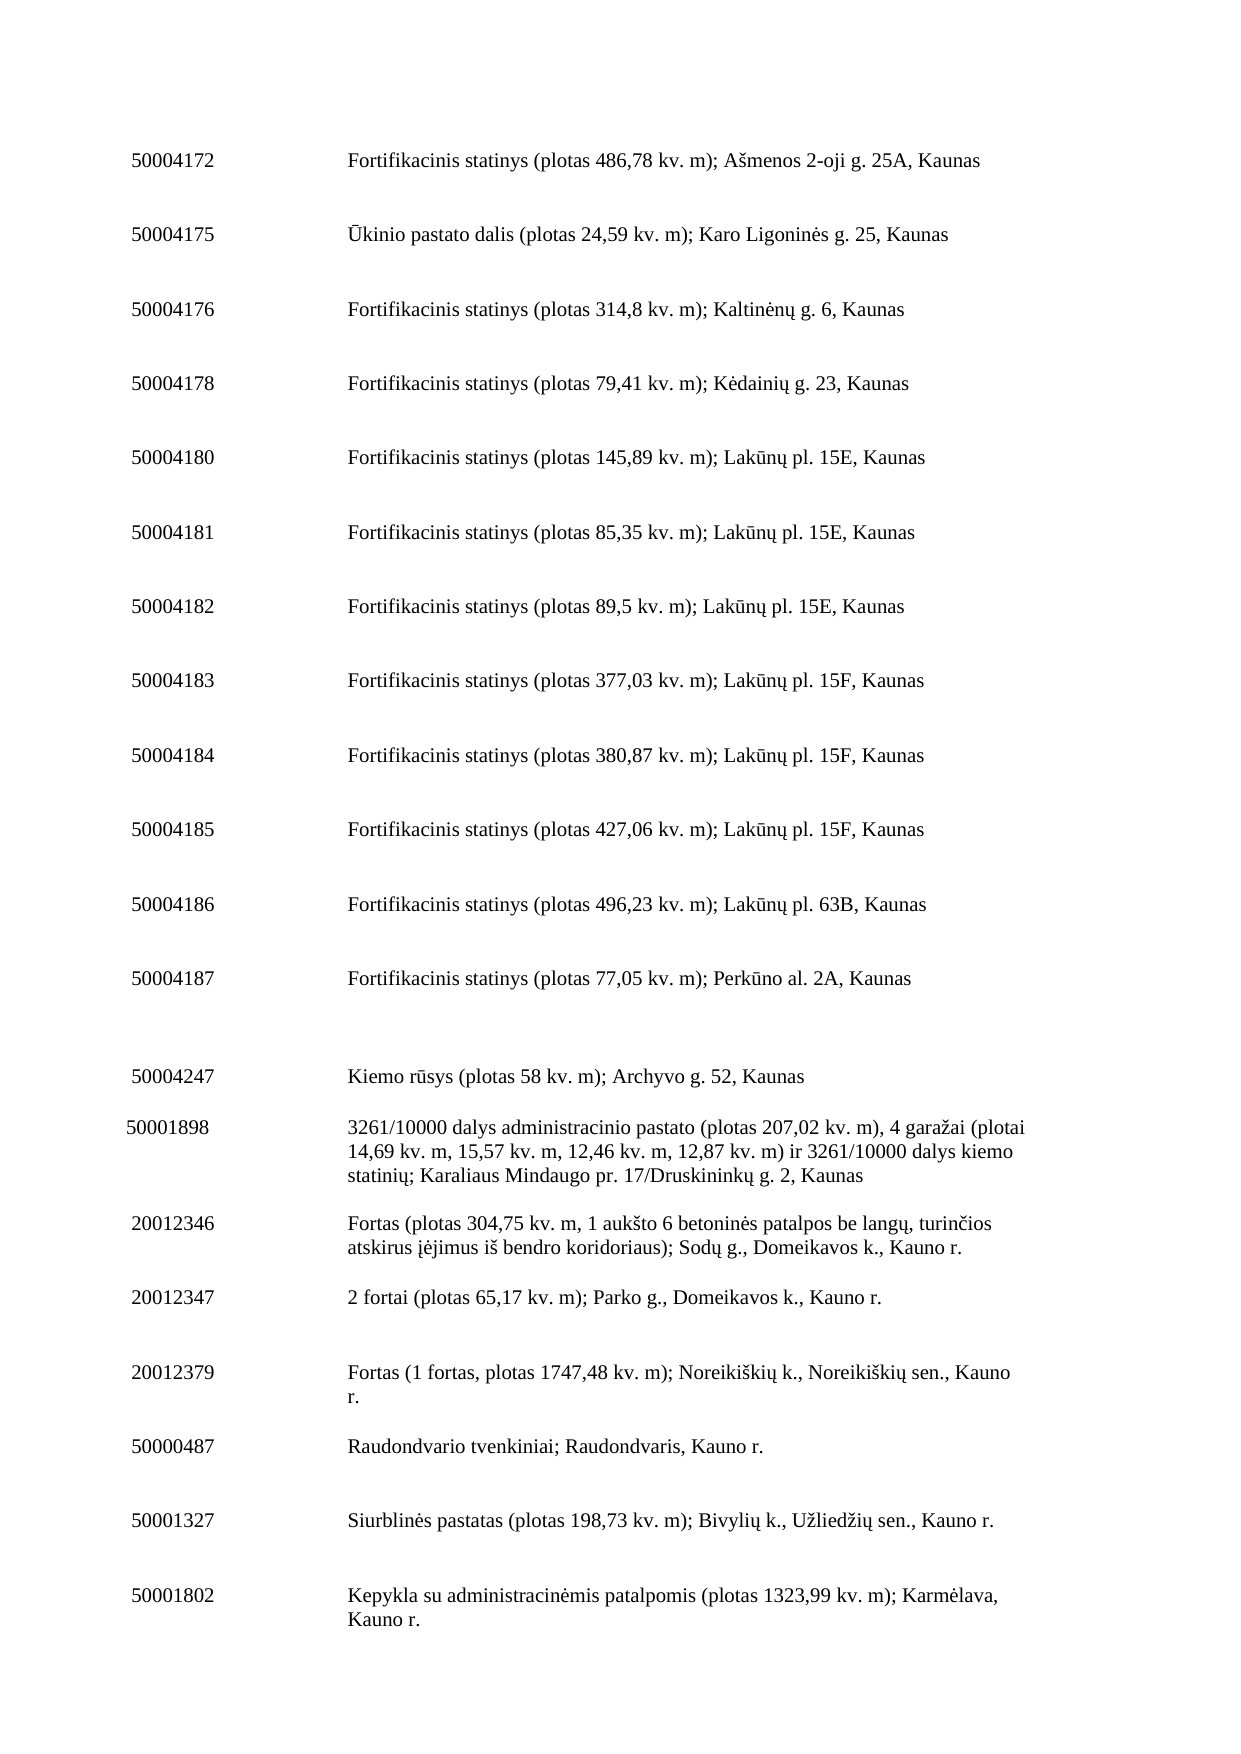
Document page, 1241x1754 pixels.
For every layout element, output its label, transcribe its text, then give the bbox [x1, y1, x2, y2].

table_cell [1148, 1583, 1163, 1633]
table_cell [1081, 891, 1104, 942]
table_cell [1201, 1285, 1207, 1336]
table_cell Siurblinės pastatas (plotas 198,73 kv. m); Bivylių k., Užliedžių sen., Kauno r. [336, 1508, 1037, 1559]
table_cell 50004185 [115, 817, 336, 867]
table_cell [1104, 296, 1148, 347]
table_cell [101, 1508, 114, 1559]
table_cell [1037, 1115, 1074, 1187]
table_cell [1193, 347, 1201, 371]
table_cell [1081, 1434, 1104, 1484]
table_cell [1201, 1016, 1207, 1040]
table_cell [101, 966, 114, 1016]
table_cell [1207, 1508, 1230, 1559]
table_cell [1148, 371, 1163, 421]
table_cell [1148, 296, 1163, 347]
table_cell [101, 1016, 114, 1040]
table_cell [1193, 1559, 1201, 1583]
table_cell 50004187 [115, 966, 336, 1016]
table_cell [1081, 520, 1104, 570]
table_cell [115, 570, 1192, 594]
table_cell [1081, 1064, 1104, 1114]
table_cell Fortifikacinis statinys (plotas 427,06 kv. m); Lakūnų pl. 15F, Kaunas [336, 817, 1037, 867]
table_cell [1081, 1115, 1104, 1187]
table_cell [1148, 1360, 1163, 1410]
table_cell [1037, 891, 1074, 942]
table_cell [115, 347, 1192, 371]
table_cell 50004176 [115, 296, 336, 347]
table_cell [1077, 1285, 1081, 1336]
table_cell [101, 296, 114, 347]
table_cell [1037, 520, 1074, 570]
table_cell [1207, 868, 1230, 891]
table_cell [1104, 1115, 1148, 1187]
table_cell [115, 868, 1192, 891]
table_cell [115, 793, 1192, 817]
table_cell [1207, 1633, 1230, 1657]
table_cell [1201, 1633, 1207, 1657]
table_cell 3261/10000 dalys administracinio pastato (plotas 207,02 kv. m), 4 garažai (plotai 14,69 kv. m, 15,57 kv. m, 12,46 kv. m, 12,87 kv. m) ir 3261/10000 dalys kiemo statinių; Karaliaus Mindaugo pr. 17/Druskininkų g. 2, Kaunas [336, 1115, 1037, 1187]
table_cell [1163, 594, 1192, 644]
table_cell [1163, 743, 1192, 793]
table_cell [101, 942, 114, 966]
table_cell [1163, 1360, 1192, 1410]
table_cell [1207, 1410, 1230, 1434]
table_cell [1193, 1040, 1201, 1064]
table_cell [1163, 148, 1192, 198]
table_cell [101, 594, 114, 644]
table_cell [101, 1064, 114, 1114]
table_cell [101, 891, 114, 942]
table_cell [1104, 966, 1148, 1016]
table_cell Fortifikacinis statinys (plotas 377,03 kv. m); Lakūnų pl. 15F, Kaunas [336, 668, 1037, 719]
table_cell [1193, 1285, 1201, 1336]
table_cell [1201, 496, 1207, 519]
table_cell [1193, 644, 1201, 668]
table_cell [1201, 273, 1207, 296]
table_cell [1104, 445, 1148, 496]
table_cell [1193, 743, 1201, 793]
table_cell 50004172 [115, 148, 336, 198]
table_cell [1193, 1583, 1201, 1633]
table_cell [1193, 296, 1201, 347]
table_cell [1193, 942, 1201, 966]
table_cell [1193, 570, 1201, 594]
table_cell [1104, 1583, 1148, 1633]
table_cell [1037, 1211, 1074, 1261]
table_cell [1201, 347, 1207, 371]
table_cell [101, 644, 114, 668]
table_cell [1104, 1285, 1148, 1336]
table_cell [1148, 594, 1163, 644]
table_cell [1148, 891, 1163, 942]
table_cell [1201, 1115, 1207, 1187]
table_cell Raudondvario tvenkiniai; Raudondvaris, Kauno r. [336, 1434, 1037, 1484]
table_cell [1201, 1040, 1207, 1064]
table_cell [1193, 1336, 1201, 1359]
table_cell [1037, 668, 1074, 719]
table_cell [1207, 1583, 1230, 1633]
table_cell [1077, 817, 1081, 867]
table_cell [1081, 1583, 1104, 1633]
table_cell [1081, 1211, 1104, 1261]
table_cell [1207, 1187, 1230, 1211]
table_cell [1104, 148, 1148, 198]
table_cell [101, 1434, 114, 1484]
table_cell [1104, 1064, 1148, 1114]
table_cell [1081, 594, 1104, 644]
table_cell [1037, 296, 1074, 347]
table_cell [1207, 1040, 1230, 1064]
table_cell Fortifikacinis statinys (plotas 145,89 kv. m); Lakūnų pl. 15E, Kaunas [336, 445, 1037, 496]
table_cell [1104, 1360, 1148, 1410]
table_cell [1148, 1508, 1163, 1559]
table_cell [101, 1211, 114, 1261]
table_cell [1207, 1211, 1230, 1261]
table_cell [1201, 817, 1207, 867]
table_cell [1201, 1508, 1207, 1559]
table_cell [1077, 1360, 1081, 1410]
table_cell Fortifikacinis statinys (plotas 486,78 kv. m); Ašmenos 2-oji g. 25A, Kaunas [336, 148, 1037, 198]
table_cell [1104, 520, 1148, 570]
table_cell [1193, 966, 1201, 1016]
table_cell [1077, 594, 1081, 644]
table_cell 20012346 [115, 1211, 336, 1261]
table_cell [1037, 594, 1074, 644]
table_cell [1077, 668, 1081, 719]
table_cell [1037, 371, 1074, 421]
table_cell [1104, 743, 1148, 793]
table_cell [101, 347, 114, 371]
table_cell [1201, 1187, 1207, 1211]
table_cell [1207, 520, 1230, 570]
table_cell [1077, 1583, 1081, 1633]
table_cell [1148, 966, 1163, 1016]
table_cell [1201, 198, 1207, 222]
table_cell [1037, 445, 1074, 496]
table_cell [1081, 1508, 1104, 1559]
table_cell [1037, 1285, 1074, 1336]
table_cell [1207, 371, 1230, 421]
table_cell [1148, 222, 1163, 272]
table_cell [1193, 273, 1201, 296]
table_cell [1193, 371, 1201, 421]
table_cell [1193, 520, 1201, 570]
table_cell [1037, 1583, 1074, 1633]
table_cell [1207, 942, 1230, 966]
table_cell [1193, 1016, 1201, 1040]
table_cell [1077, 891, 1081, 942]
table_cell 50004247 [115, 1064, 336, 1114]
table_cell [1201, 445, 1207, 496]
table_cell [1193, 891, 1201, 942]
table_cell [1193, 1115, 1201, 1187]
table_cell [1037, 817, 1074, 867]
table_cell [1081, 222, 1104, 272]
table_cell [1193, 594, 1201, 644]
table_cell [1207, 817, 1230, 867]
table_cell 50001898 [115, 1115, 336, 1187]
table_cell [1193, 1064, 1201, 1114]
table_cell [1148, 1211, 1163, 1261]
table_cell [1201, 793, 1207, 817]
table_cell [115, 1187, 1192, 1211]
table_cell 50004186 [115, 891, 336, 942]
table_cell [1207, 1336, 1230, 1359]
table_cell [1201, 668, 1207, 719]
table_cell [115, 1016, 1192, 1040]
table_cell [1207, 1484, 1230, 1508]
table_cell [1207, 445, 1230, 496]
table_cell [1193, 148, 1201, 198]
table_cell [1207, 668, 1230, 719]
table_cell [1207, 222, 1230, 272]
table_cell [115, 1410, 1192, 1434]
table_cell [1207, 1261, 1230, 1285]
table_cell [115, 1040, 1192, 1064]
table_cell [1201, 222, 1207, 272]
table_cell [1163, 222, 1192, 272]
table_cell [1193, 1633, 1201, 1657]
table_cell [1148, 817, 1163, 867]
table_cell [115, 1336, 1192, 1359]
table_cell 50004184 [115, 743, 336, 793]
table_cell [1201, 520, 1207, 570]
table_cell [1193, 1211, 1201, 1261]
table_cell 50004180 [115, 445, 336, 496]
table_cell [1163, 520, 1192, 570]
table_cell [1207, 496, 1230, 519]
table_cell [1037, 966, 1074, 1016]
table_cell [1104, 668, 1148, 719]
table_cell [1207, 793, 1230, 817]
table_cell [1037, 1434, 1074, 1484]
table_cell [1077, 371, 1081, 421]
table_cell [1104, 222, 1148, 272]
table_cell [1207, 296, 1230, 347]
table_cell [101, 1410, 114, 1434]
table_cell [1148, 148, 1163, 198]
table_cell [1207, 1064, 1230, 1114]
table_cell [1081, 817, 1104, 867]
table_cell [1193, 496, 1201, 519]
table_cell [1207, 198, 1230, 222]
table_cell [1163, 668, 1192, 719]
table_cell [115, 198, 1192, 222]
table_cell [1193, 1508, 1201, 1559]
table_cell [1193, 793, 1201, 817]
table_cell [1201, 868, 1207, 891]
table_cell [1081, 966, 1104, 1016]
table_cell [1037, 1360, 1074, 1410]
table_cell Ūkinio pastato dalis (plotas 24,59 kv. m); Karo Ligoninės g. 25, Kaunas [336, 222, 1037, 272]
table_cell [115, 421, 1192, 445]
table_cell [1193, 445, 1201, 496]
table_cell [1163, 1211, 1192, 1261]
table_cell [1037, 222, 1074, 272]
table_cell [1193, 1410, 1201, 1434]
table_cell [1163, 966, 1192, 1016]
table_cell [101, 520, 114, 570]
table_cell Fortifikacinis statinys (plotas 89,5 kv. m); Lakūnų pl. 15E, Kaunas [336, 594, 1037, 644]
table_cell [1207, 719, 1230, 743]
table_cell 50004183 [115, 668, 336, 719]
table_cell [101, 719, 114, 743]
table_cell [1193, 1434, 1201, 1484]
table_cell [115, 1261, 1192, 1285]
table_cell [1163, 1115, 1192, 1187]
table_cell [1193, 668, 1201, 719]
table_cell [1148, 668, 1163, 719]
table_cell Kepykla su administracinėmis patalpomis (plotas 1323,99 kv. m); Karmėlava, Kauno r. [336, 1583, 1037, 1633]
table_cell [1207, 570, 1230, 594]
table_cell [1193, 222, 1201, 272]
table_cell [1201, 570, 1207, 594]
table_cell Fortifikacinis statinys (plotas 380,87 kv. m); Lakūnų pl. 15F, Kaunas [336, 743, 1037, 793]
table_cell 50004181 [115, 520, 336, 570]
table_cell [1201, 1559, 1207, 1583]
table_cell [101, 445, 114, 496]
table_cell [101, 1360, 114, 1410]
table_cell [115, 719, 1192, 743]
table_cell [1104, 817, 1148, 867]
table_cell [1077, 222, 1081, 272]
table_cell [1207, 966, 1230, 1016]
table_cell [1077, 445, 1081, 496]
table_cell [101, 273, 114, 296]
table_cell [1081, 668, 1104, 719]
table_cell [1207, 347, 1230, 371]
table_cell [101, 496, 114, 519]
table_cell [1193, 1187, 1201, 1211]
table_cell [101, 371, 114, 421]
table_cell [101, 1115, 114, 1187]
table_cell [115, 644, 1192, 668]
table_cell [101, 1285, 114, 1336]
table_cell [1201, 1583, 1207, 1633]
table_cell [1163, 445, 1192, 496]
table_cell [101, 1187, 114, 1211]
table_cell [1077, 966, 1081, 1016]
table_cell [1201, 644, 1207, 668]
table_cell [1081, 296, 1104, 347]
table_cell 50001327 [115, 1508, 336, 1559]
table_cell [1201, 296, 1207, 347]
table_cell [1077, 520, 1081, 570]
table_cell [1077, 1508, 1081, 1559]
table_cell [1193, 1360, 1201, 1410]
table_cell [1201, 1336, 1207, 1359]
table_cell [1037, 148, 1074, 198]
table_cell [1077, 1064, 1081, 1114]
table_cell 50000487 [115, 1434, 336, 1484]
table_cell Kiemo rūsys (plotas 58 kv. m); Archyvo g. 52, Kaunas [336, 1064, 1037, 1114]
table_cell [1104, 371, 1148, 421]
table_cell [1081, 1285, 1104, 1336]
table_cell Fortifikacinis statinys (plotas 77,05 kv. m); Perkūno al. 2A, Kaunas [336, 966, 1037, 1016]
table_cell [1201, 148, 1207, 198]
table_cell [101, 1336, 114, 1359]
table_cell [101, 1559, 114, 1583]
table_cell [1037, 1508, 1074, 1559]
table_cell [1193, 868, 1201, 891]
table_cell [1077, 1434, 1081, 1484]
table_cell [1207, 743, 1230, 793]
table_cell [1163, 891, 1192, 942]
table_cell Fortifikacinis statinys (plotas 496,23 kv. m); Lakūnų pl. 63B, Kaunas [336, 891, 1037, 942]
table_cell 50004175 [115, 222, 336, 272]
table_cell [1148, 1285, 1163, 1336]
table_cell [1207, 1360, 1230, 1410]
table_cell [1201, 594, 1207, 644]
table_cell 50004178 [115, 371, 336, 421]
table_cell [1148, 1064, 1163, 1114]
table_cell Fortas (1 fortas, plotas 1747,48 kv. m); Noreikiškių k., Noreikiškių sen., Kauno r. [336, 1360, 1037, 1410]
table_cell [1207, 1115, 1230, 1187]
table_cell [1163, 371, 1192, 421]
table_cell [1207, 273, 1230, 296]
table_cell [1148, 1434, 1163, 1484]
table_cell Fortifikacinis statinys (plotas 79,41 kv. m); Kėdainių g. 23, Kaunas [336, 371, 1037, 421]
table_cell [115, 273, 1192, 296]
table_cell [1077, 743, 1081, 793]
table_cell [1148, 743, 1163, 793]
table_cell [1201, 719, 1207, 743]
table_cell [1193, 198, 1201, 222]
table_cell [1081, 743, 1104, 793]
table_cell 20012379 [115, 1360, 336, 1410]
table_cell [1081, 1360, 1104, 1410]
table_cell [1201, 942, 1207, 966]
table_cell [1201, 1484, 1207, 1508]
table_cell [1193, 1484, 1201, 1508]
table_cell [1037, 743, 1074, 793]
table_cell [1104, 1211, 1148, 1261]
table_cell [1201, 371, 1207, 421]
table_cell [115, 1559, 1192, 1583]
table_cell [1104, 1434, 1148, 1484]
table_cell [1201, 1360, 1207, 1410]
table_cell [1201, 891, 1207, 942]
table_cell [1163, 817, 1192, 867]
table_cell [1104, 891, 1148, 942]
table_cell [1081, 445, 1104, 496]
table_cell [1163, 1434, 1192, 1484]
table_cell [1163, 1583, 1192, 1633]
table_cell 50004182 [115, 594, 336, 644]
table_cell [101, 1040, 114, 1064]
table_cell [1207, 1016, 1230, 1040]
table_cell [1207, 148, 1230, 198]
table_cell 2 fortai (plotas 65,17 kv. m); Parko g., Domeikavos k., Kauno r. [336, 1285, 1037, 1336]
table_cell Fortas (plotas 304,75 kv. m, 1 aukšto 6 betoninės patalpos be langų, turinčios atskirus įėjimus iš bendro koridoriaus); Sodų g., Domeikavos k., Kauno r. [336, 1211, 1037, 1261]
table_cell 20012347 [115, 1285, 336, 1336]
table_cell [1037, 1064, 1074, 1114]
table_cell [1104, 1508, 1148, 1559]
table_cell [101, 222, 114, 272]
table_cell [1201, 743, 1207, 793]
table_cell [101, 793, 114, 817]
table_cell [101, 148, 114, 198]
table_cell [101, 198, 114, 222]
table_cell [1193, 421, 1201, 445]
table_cell [1193, 817, 1201, 867]
table_cell [101, 1261, 114, 1285]
table_cell [1201, 1434, 1207, 1484]
table_cell Fortifikacinis statinys (plotas 85,35 kv. m); Lakūnų pl. 15E, Kaunas [336, 520, 1037, 570]
table_cell Fortifikacinis statinys (plotas 314,8 kv. m); Kaltinėnų g. 6, Kaunas [336, 296, 1037, 347]
table_cell [1081, 371, 1104, 421]
table_cell [1077, 1115, 1081, 1187]
table_cell [1207, 421, 1230, 445]
table_cell [1104, 594, 1148, 644]
table_cell [1077, 296, 1081, 347]
table_cell [1207, 644, 1230, 668]
table_cell [1207, 1559, 1230, 1583]
table_cell [1163, 296, 1192, 347]
table_cell [115, 1633, 1192, 1657]
table_cell [101, 1484, 114, 1508]
table_cell [101, 817, 114, 867]
table_cell [1163, 1285, 1192, 1336]
table_cell [115, 1484, 1192, 1508]
table_cell [1077, 148, 1081, 198]
table_cell [1207, 594, 1230, 644]
table_cell [1201, 421, 1207, 445]
table_cell [101, 868, 114, 891]
table_cell [1201, 1410, 1207, 1434]
table_cell [115, 496, 1192, 519]
table_cell [101, 1633, 114, 1657]
table_cell [101, 421, 114, 445]
table_cell [101, 1583, 114, 1633]
table_cell [1201, 966, 1207, 1016]
table_cell [1148, 1115, 1163, 1187]
table_cell [1193, 719, 1201, 743]
table_cell [101, 743, 114, 793]
table_cell [115, 942, 1192, 966]
table_cell [1207, 1285, 1230, 1336]
table_cell [1207, 891, 1230, 942]
table_cell [1077, 1211, 1081, 1261]
table_cell [1081, 148, 1104, 198]
table_cell [101, 668, 114, 719]
table_cell [1148, 445, 1163, 496]
table_cell [1201, 1261, 1207, 1285]
table_cell [101, 570, 114, 594]
table_cell [1193, 1261, 1201, 1285]
table_cell [1207, 1434, 1230, 1484]
table_cell [1163, 1508, 1192, 1559]
table_cell [1163, 1064, 1192, 1114]
table_cell [1148, 520, 1163, 570]
table_cell [1201, 1211, 1207, 1261]
table_cell 50001802 [115, 1583, 336, 1633]
table_cell [1201, 1064, 1207, 1114]
